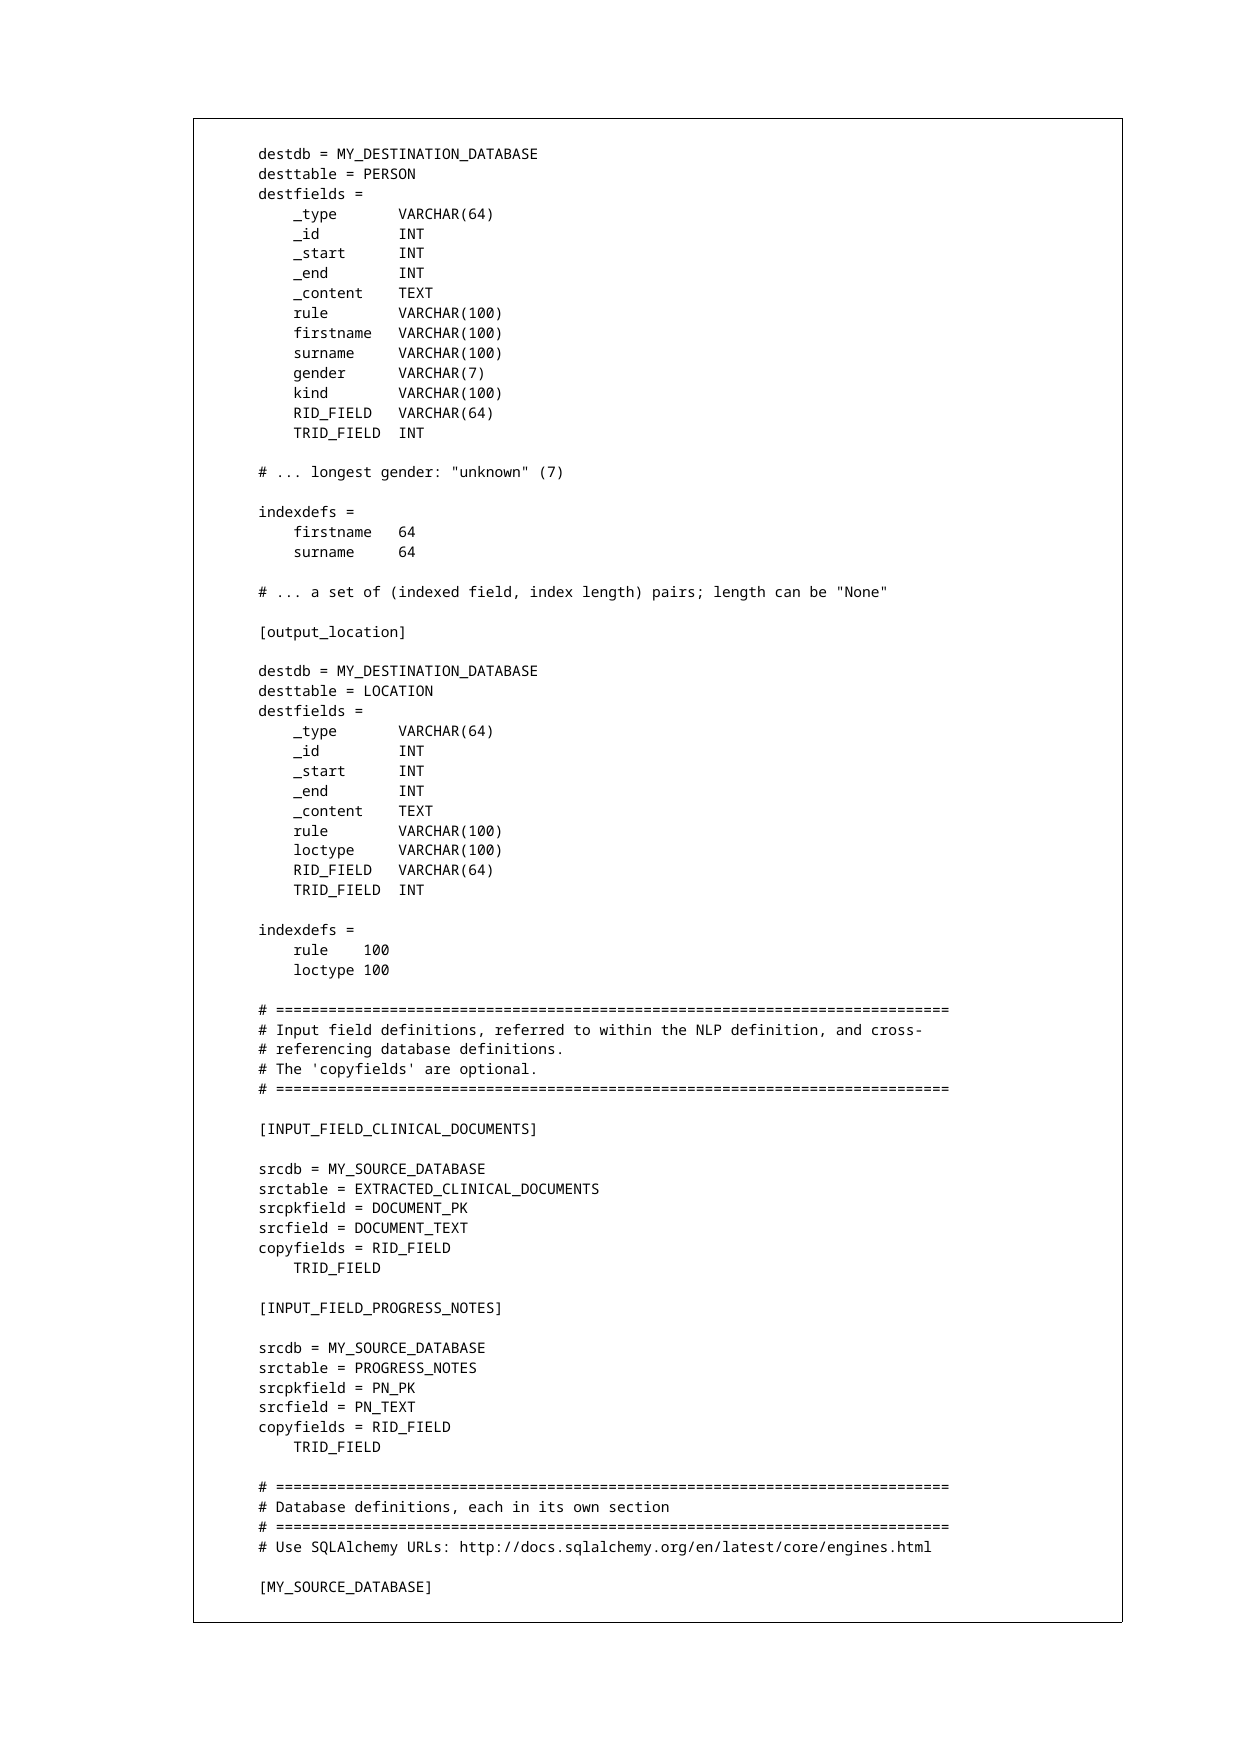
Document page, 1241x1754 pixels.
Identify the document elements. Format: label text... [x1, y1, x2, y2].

table_header ----------------------------------------------------------------------------- destdb = MY_DESTINATION_DATABASE desttable = PERSON destfields = _type VARCHAR(64) _id INT _start INT _end INT _content TEXT rule VARCHAR(100) firstname VARCHAR(100) surname VARCHAR(100) gender VARCHAR(7) kind VARCHAR(100) RID_FIELD VARCHAR(64) TRID_FIELD INT # ... longest gender: "unknown" (7) indexdefs = firstname 64 surname 64 # ... a set of (indexed field, index length) pairs; length can be "None" [output_location] destdb = MY_DESTINATION_DATABASE desttable = LOCATION destfields = _type VARCHAR(64) _id INT _start INT _end INT _content TEXT rule VARCHAR(100) loctype VARCHAR(100) RID_FIELD VARCHAR(64) TRID_FIELD INT indexdefs = rule 100 loctype 100 # ============================================================================= # Input field definitions, referred to within the NLP definition, and cross- # referencing database definitions. # The 'copyfields' are optional. # ============================================================================= [INPUT_FIELD_CLINICAL_DOCUMENTS] srcdb = MY_SOURCE_DATABASE srctable = EXTRACTED_CLINICAL_DOCUMENTS srcpkfield = DOCUMENT_PK srcfield = DOCUMENT_TEXT copyfields = RID_FIELD TRID_FIELD [INPUT_FIELD_PROGRESS_NOTES] srcdb = MY_SOURCE_DATABASE srctable = PROGRESS_NOTES srcpkfield = PN_PK srcfield = PN_TEXT copyfields = RID_FIELD TRID_FIELD # ============================================================================= # Database definitions, each in its own section # ============================================================================= # Use SQLAlchemy URLs: http://docs.sqlalchemy.org/en/latest/core/engines.html [MY_SOURCE_DATABASE] [194, 119, 1122, 1622]
